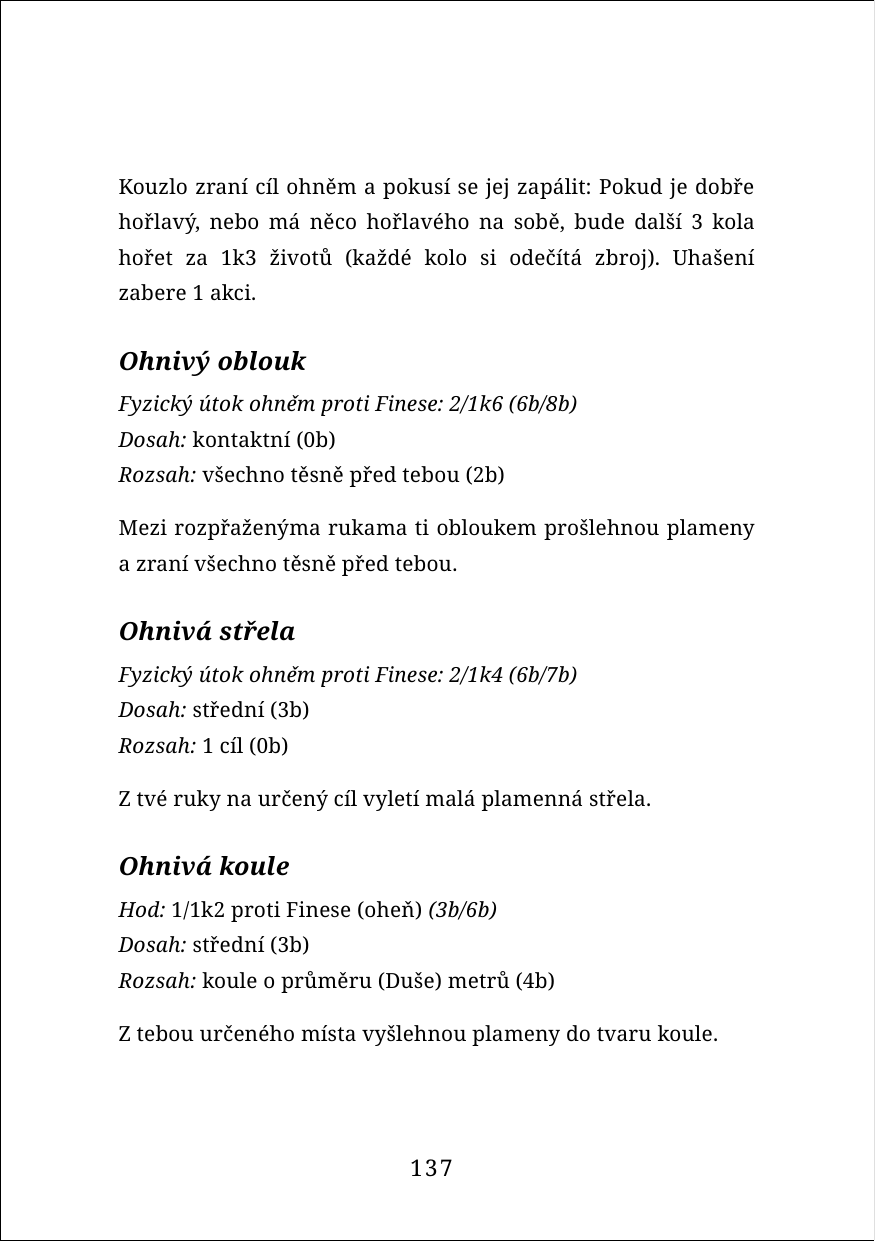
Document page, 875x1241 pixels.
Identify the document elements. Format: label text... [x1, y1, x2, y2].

text Hod: 1/1k2 proti Finese (oheň) (3b/6b) Dosah: střední (3b) Rozsah: koule o průměru (Duše) metrů (4b) [118, 895, 756, 994]
text Z tebou určeného místa vyšlehnou plameny do tvaru koule. [118, 1019, 756, 1048]
text Fyzický útok ohněm proti Finese: 2/1k4 (6b/7b) Dosah: střední (3b) Rozsah: 1 cíl (0b) [118, 660, 756, 759]
text Kouzlo zraní cíl ohněm a pokusí se jej zapálit: Pokud je dobře hořlavý, nebo má něco hořlavého na sobě, bude další 3 kola hořet za 1k3 životů (každé kolo si odečítá zbroj). Uhašení zabere 1 akci. [118, 172, 756, 307]
text Mezi rozpřaženýma rukama ti obloukem prošlehnou plameny a zraní všechno těsně před tebou. [118, 513, 756, 577]
subtitle Ohnivá koule [118, 849, 756, 883]
text Fyzický útok ohněm proti Finese: 2/1k6 (6b/8b) Dosah: kontaktní (0b) Rozsah: všechno těsně před tebou (2b) [118, 389, 756, 489]
text Z tvé ruky na určený cíl vyletí malá plamenná střela. [118, 784, 756, 812]
subtitle Ohnivá střela [118, 614, 756, 648]
subtitle Ohnivý oblouk [118, 343, 756, 377]
